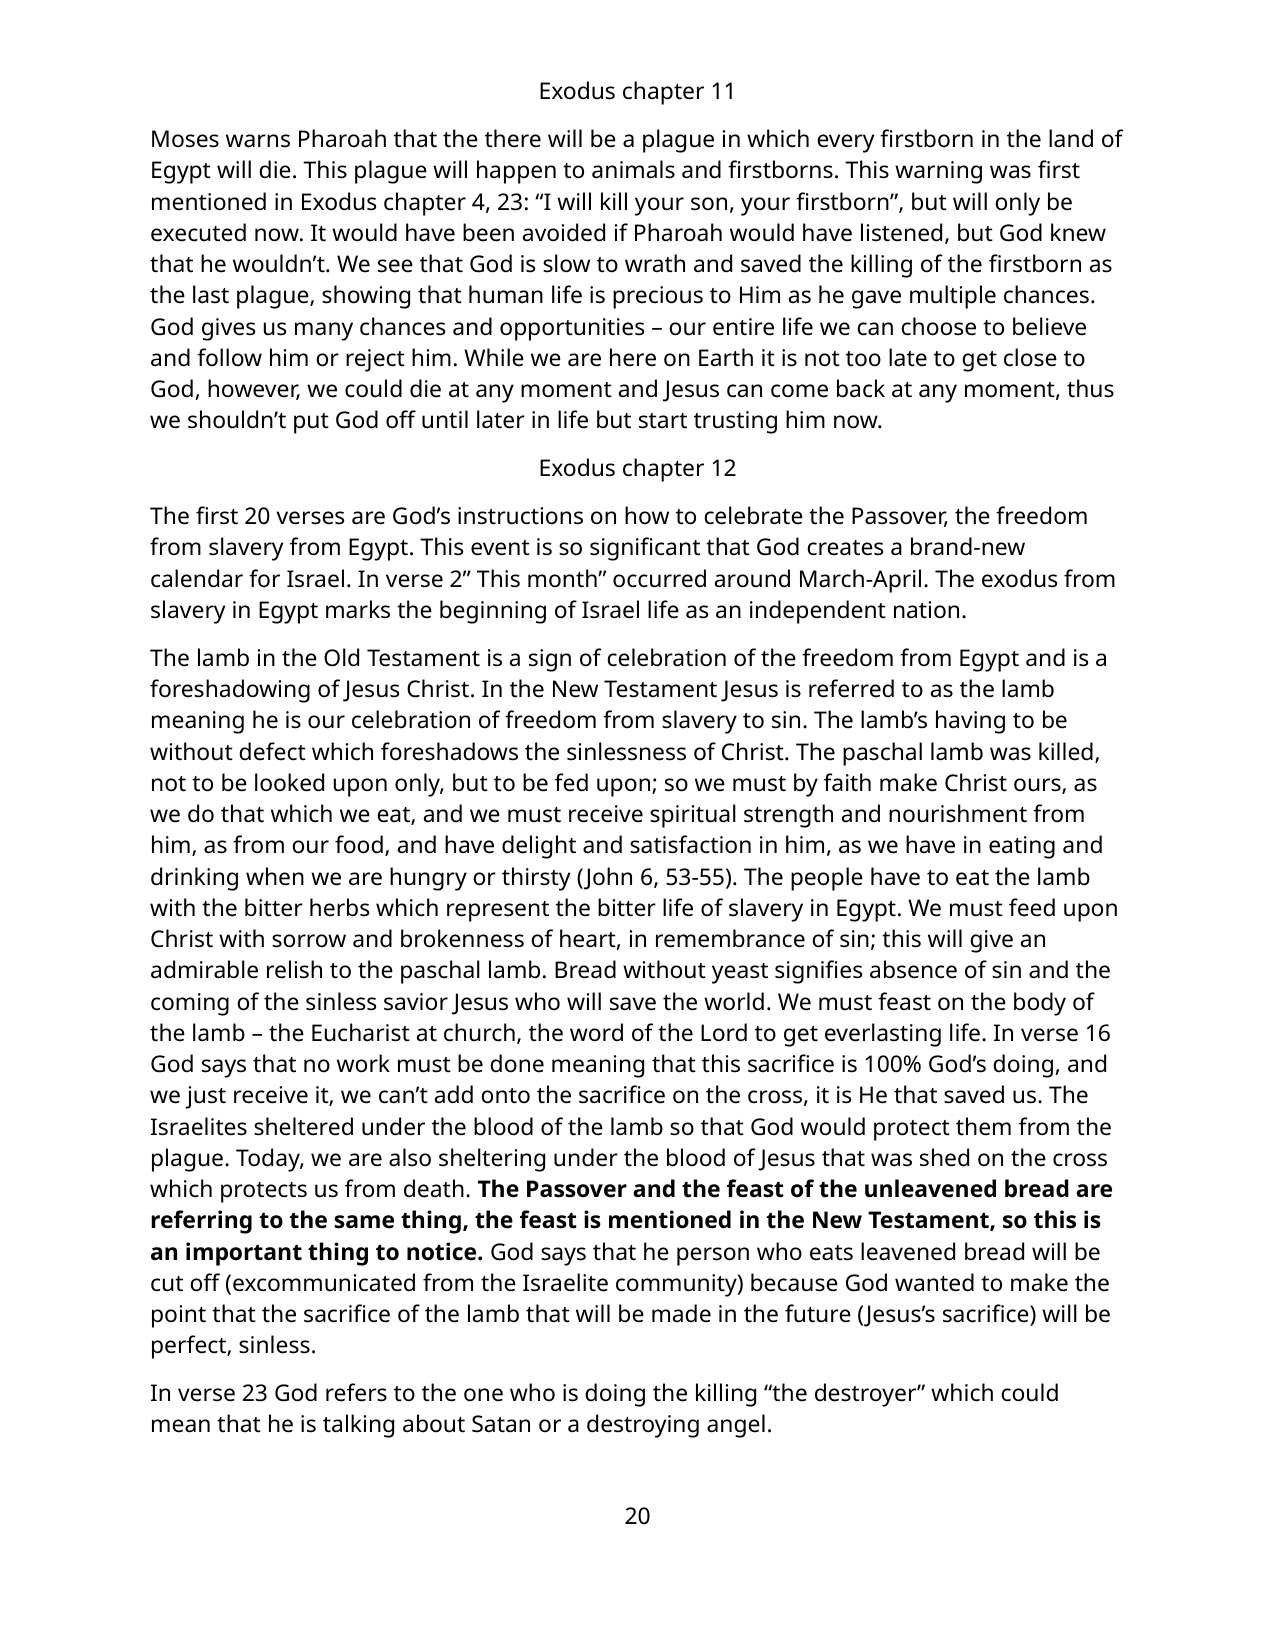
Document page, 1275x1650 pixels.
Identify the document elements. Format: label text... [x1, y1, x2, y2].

text Exodus chapter 11 [150, 75, 1125, 106]
text Moses warns Pharoah that the there will be a plague in which every firstborn in the land of Egypt will die. This plague will happen to animals and firstborns. This warning was first mentioned in Exodus chapter 4, 23: “I will kill your son, your firstborn”, but will only be executed now. It would have been avoided if Pharoah would have listened, but God knew that he wouldn’t. We see that God is slow to wrath and saved the killing of the firstborn as the last plague, showing that human life is precious to Him as he gave multiple chances. God gives us many chances and opportunities – our entire life we can choose to believe and follow him or reject him. While we are here on Earth it is not too late to get close to God, however, we could die at any moment and Jesus can come back at any moment, thus we shouldn’t put God off until later in life but start trusting him now. [150, 123, 1125, 435]
text The lamb in the Old Testament is a sign of celebration of the freedom from Egypt and is a foreshadowing of Jesus Christ. In the New Testament Jesus is referred to as the lamb meaning he is our celebration of freedom from slavery to sin. The lamb’s having to be without defect which foreshadows the sinlessness of Christ. The paschal lamb was killed, not to be looked upon only, but to be fed upon; so we must by faith make Christ ours, as we do that which we eat, and we must receive spiritual strength and nourishment from him, as from our food, and have delight and satisfaction in him, as we have in eating and drinking when we are hungry or thirsty (John 6, 53-55). The people have to eat the lamb with the bitter herbs which represent the bitter life of slavery in Egypt. We must feed upon Christ with sorrow and brokenness of heart, in remembrance of sin; this will give an admirable relish to the paschal lamb. Bread without yeast signifies absence of sin and the coming of the sinless savior Jesus who will save the world. We must feast on the body of the lamb – the Eucharist at church, the word of the Lord to get everlasting life. In verse 16 God says that no work must be done meaning that this sacrifice is 100% God’s doing, and we just receive it, we can’t add onto the sacrifice on the cross, it is He that saved us. The Israelites sheltered under the blood of the lamb so that God would protect them from the plague. Today, we are also sheltering under the blood of Jesus that was shed on the cross which protects us from death. The Passover and the feast of the unleavened bread are referring to the same thing, the feast is mentioned in the New Testament, so this is an important thing to notice. God says that he person who eats leavened bread will be cut off (excommunicated from the Israelite community) because God wanted to make the point that the sacrifice of the lamb that will be made in the future (Jesus’s sacrifice) will be perfect, sinless. [150, 642, 1125, 1360]
text The first 20 verses are God’s instructions on how to celebrate the Passover, the freedom from slavery from Egypt. This event is so significant that God creates a brand-new calendar for Israel. In verse 2” This month” occurred around March-April. The exodus from slavery in Egypt marks the beginning of Israel life as an independent nation. [150, 500, 1125, 625]
text In verse 23 God refers to the one who is doing the killing “the destroyer” which could mean that he is talking about Satan or a destroying angel. [150, 1377, 1125, 1439]
text Exodus chapter 12 [150, 452, 1125, 483]
